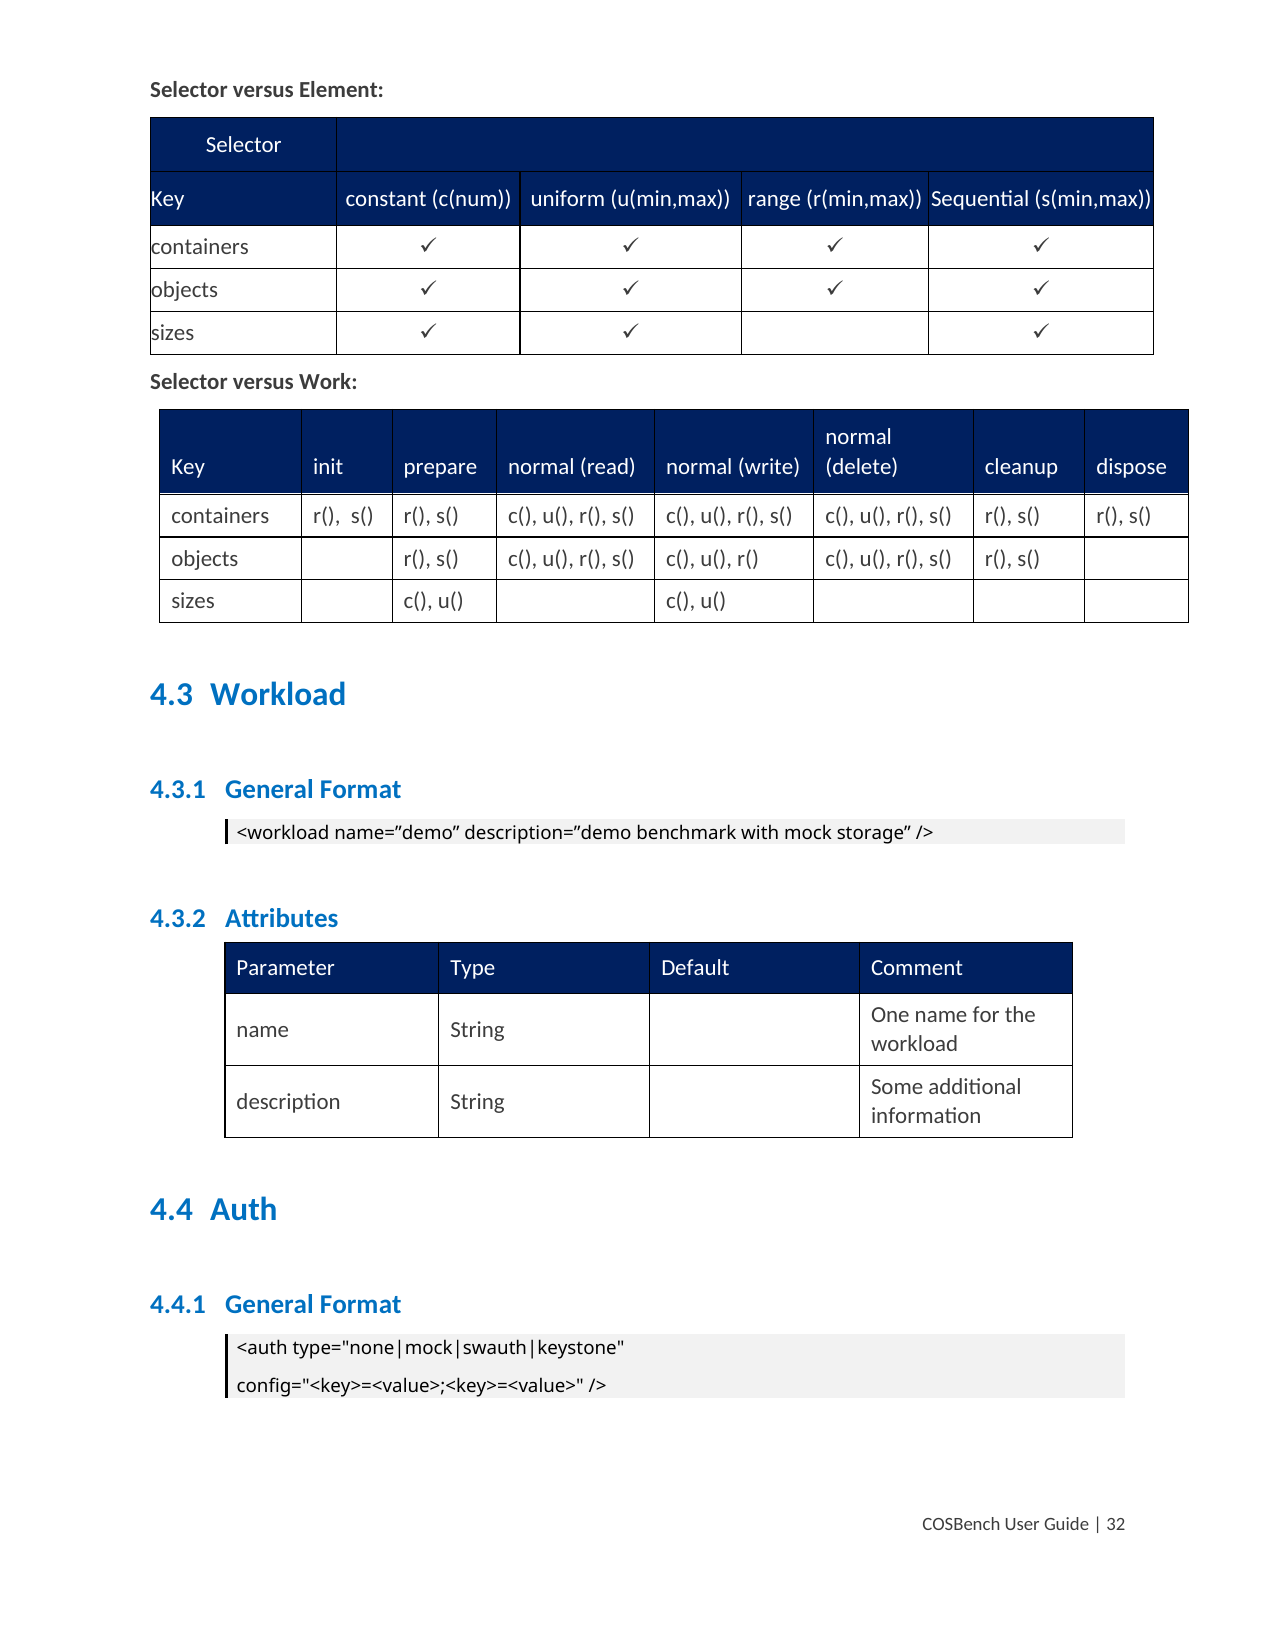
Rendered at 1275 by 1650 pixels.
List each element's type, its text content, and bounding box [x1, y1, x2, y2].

subtitle General Format [150, 1287, 1125, 1320]
table_header Comment [860, 943, 1072, 993]
table_cell [814, 580, 973, 622]
table_cell [1085, 580, 1188, 622]
table_cell  [742, 226, 928, 268]
table_cell  [521, 226, 741, 268]
table_header normal (delete) [814, 410, 973, 493]
table_cell r(), s() [974, 538, 1084, 579]
subtitle General Format [150, 772, 1125, 805]
table_cell [302, 538, 392, 579]
table_header prepare [393, 410, 496, 493]
table_header cleanup [974, 410, 1084, 493]
table_cell uniform (u(min,max)) [521, 172, 741, 225]
table_cell description [226, 1066, 438, 1137]
table_cell  [929, 269, 1153, 311]
table_cell objects [151, 269, 336, 311]
table_cell objects [160, 538, 301, 579]
table_header dispose [1085, 410, 1188, 493]
table_cell c(), u() [393, 580, 496, 622]
table_header normal (read) [497, 410, 654, 493]
table_cell r(), s() [974, 495, 1084, 536]
table_header Type [439, 943, 649, 993]
table_cell  [521, 269, 741, 311]
table_cell String [439, 1066, 649, 1137]
table_cell r(), s() [393, 538, 496, 579]
table_cell  [929, 226, 1153, 268]
table_cell [497, 580, 654, 622]
table_cell  [521, 312, 741, 353]
table_cell  [742, 269, 928, 311]
table_cell  [337, 226, 519, 268]
table_cell c(), u() [655, 580, 813, 622]
subtitle Workload [150, 673, 1125, 714]
table_header Parameter [226, 943, 438, 993]
table_header normal (write) [655, 410, 813, 493]
table_cell name [226, 994, 438, 1065]
table_cell containers [151, 226, 336, 268]
text Selector versus Work: [150, 367, 1125, 395]
table_header Key [160, 410, 301, 493]
table_header init [302, 410, 392, 493]
table_cell constant (c(num)) [337, 172, 519, 225]
text <auth type="none|mock|swauth|keystone" [228, 1334, 1125, 1360]
table_cell sizes [160, 580, 301, 622]
text config="<key>=<value>;<key>=<value>" /> [228, 1372, 1125, 1398]
table_cell r(), s() [1085, 495, 1188, 536]
table_cell [650, 1066, 859, 1137]
table_header Selector [151, 118, 336, 171]
table_cell r(), s() [393, 495, 496, 536]
table_cell c(), u(), r(), s() [497, 495, 654, 536]
table_cell  [337, 269, 519, 311]
table_cell [742, 312, 928, 353]
table_cell c(), u(), r() [655, 538, 813, 579]
subtitle Auth [150, 1188, 1125, 1229]
text <workload name=”demo” description=”demo benchmark with mock storage” /> [228, 819, 1125, 844]
subtitle Attributes [150, 901, 1125, 934]
table_cell c(), u(), r(), s() [655, 495, 813, 536]
table_cell c(), u(), r(), s() [497, 538, 654, 579]
table_cell range (r(min,max)) [742, 172, 928, 225]
table_cell Key [151, 172, 336, 225]
table_cell [650, 994, 859, 1065]
table_cell c(), u(), r(), s() [814, 538, 973, 579]
table_cell  [337, 312, 519, 353]
table_cell containers [160, 495, 301, 536]
text Selector versus Element: [150, 75, 1125, 103]
table_cell sizes [151, 312, 336, 353]
table_cell [974, 580, 1084, 622]
table_cell [1085, 538, 1188, 579]
table_cell  [929, 312, 1153, 353]
table_cell c(), u(), r(), s() [814, 495, 973, 536]
table_cell Sequential (s(min,max)) [929, 172, 1153, 225]
table_cell [302, 580, 392, 622]
table_cell Some additional information [860, 1066, 1072, 1137]
table_header [337, 118, 1153, 171]
table_cell One name for the workload [860, 994, 1072, 1065]
table_header Default [650, 943, 859, 993]
table_cell r(), s() [302, 495, 392, 536]
table_cell String [439, 994, 649, 1065]
